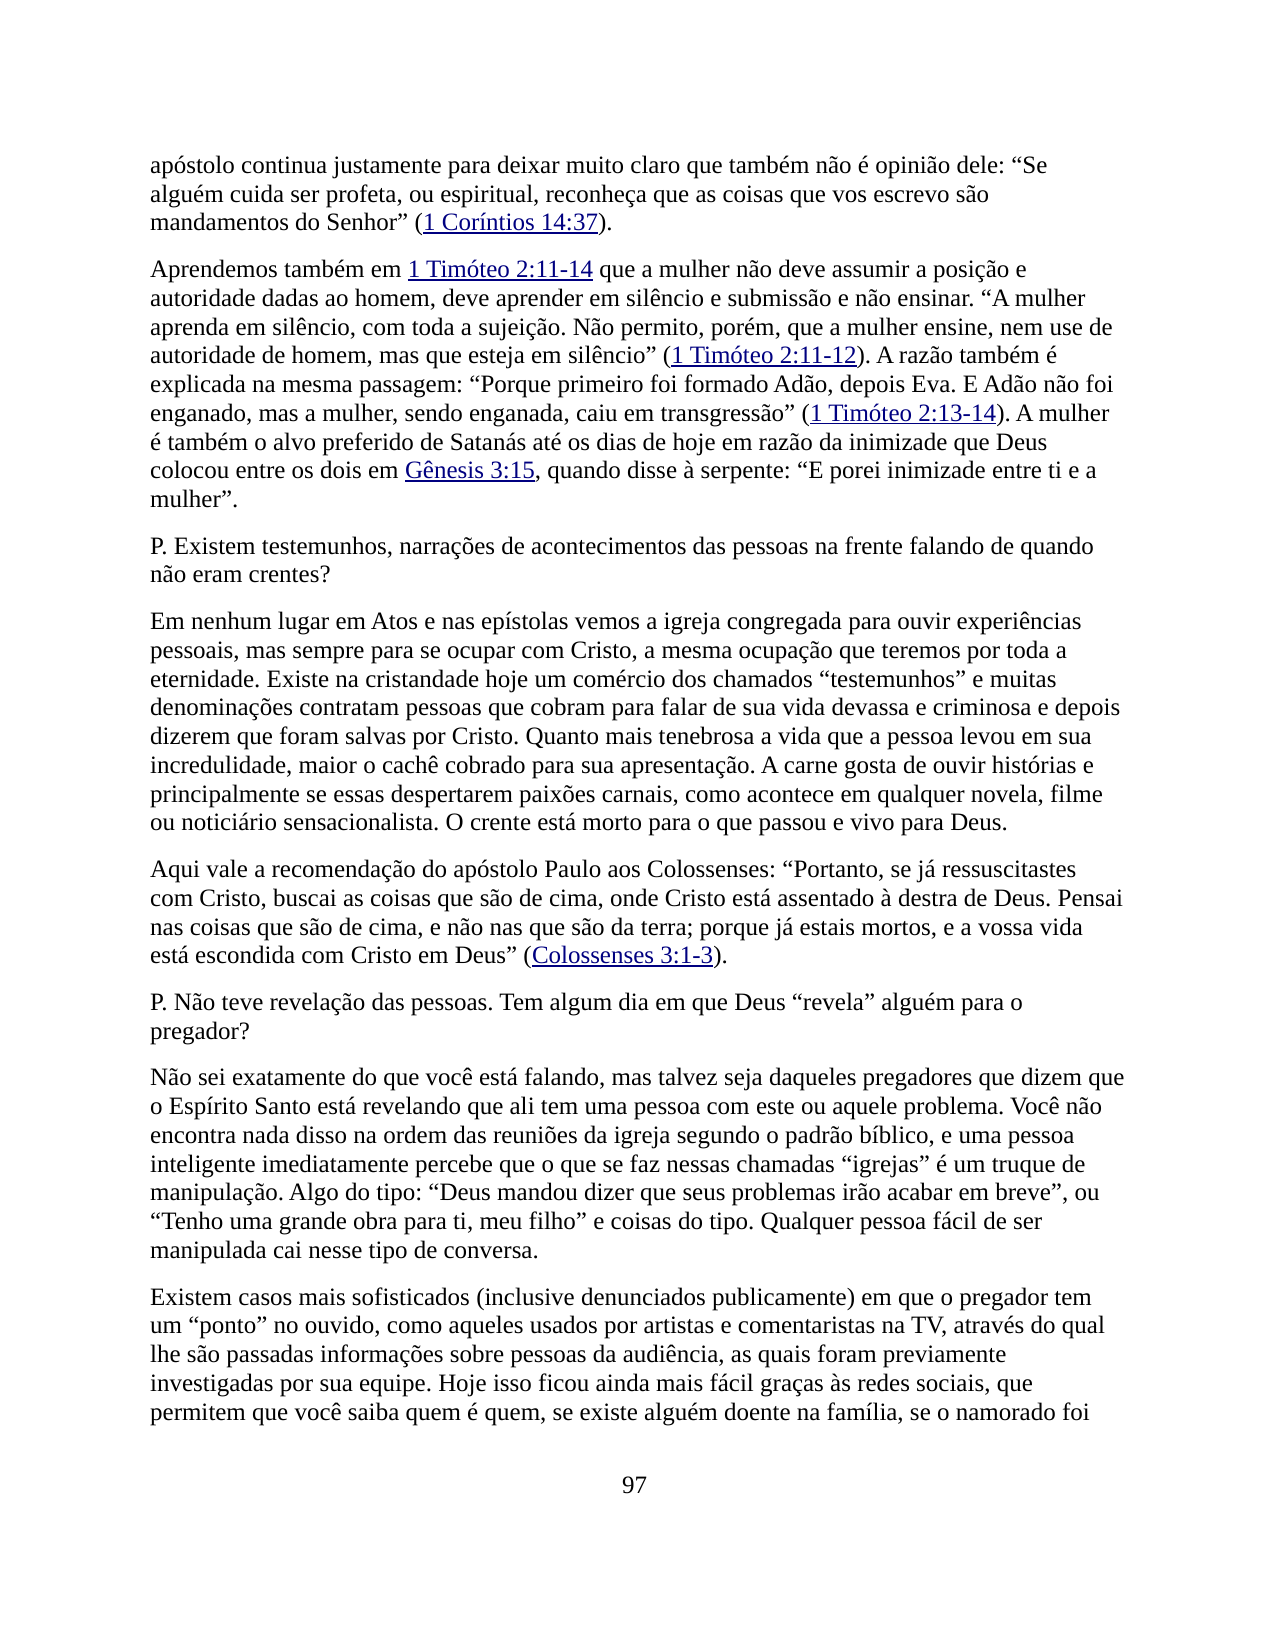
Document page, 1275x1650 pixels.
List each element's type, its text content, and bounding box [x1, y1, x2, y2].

text Em nenhum lugar em Atos e nas epístolas vemos a igreja congregada para ouvir experiências pessoais, mas sempre para se ocupar com Cristo, a mesma ocupação que teremos por toda a eternidade. Existe na cristandade hoje um comércio dos chamados “testemunhos” e muitas denominações contratam pessoas que cobram para falar de sua vida devassa e criminosa e depois dizerem que foram salvas por Cristo. Quanto mais tenebrosa a vida que a pessoa levou em sua incredulidade, maior o cachê cobrado para sua apresentação. A carne gosta de ouvir histórias e principalmente se essas despertarem paixões carnais, como acontece em qualquer novela, filme ou noticiário sensacionalista. O crente está morto para o que passou e vivo para Deus. [150, 606, 1125, 836]
text P. Não teve revelação das pessoas. Tem algum dia em que Deus “revela” alguém para o pregador? [150, 987, 1125, 1044]
text apóstolo continua justamente para deixar muito claro que também não é opinião dele: “Se alguém cuida ser profeta, ou espiritual, reconheça que as coisas que vos escrevo são mandamentos do Senhor” (1 Coríntios 14:37). [150, 150, 1125, 236]
text Não sei exatamente do que você está falando, mas talvez seja daqueles pregadores que dizem que o Espírito Santo está revelando que ali tem uma pessoa com este ou aquele problema. Você não encontra nada disso na ordem das reuniões da igreja segundo o padrão bíblico, e uma pessoa inteligente imediatamente percebe que o que se faz nessas chamadas “igrejas” é um truque de manipulação. Algo do tipo: “Deus mandou dizer que seus problemas irão acabar em breve”, ou “Tenho uma grande obra para ti, meu filho” e coisas do tipo. Qualquer pessoa fácil de ser manipulada cai nesse tipo de conversa. [150, 1062, 1125, 1264]
text Aqui vale a recomendação do apóstolo Paulo aos Colossenses: “Portanto, se já ressuscitastes com Cristo, buscai as coisas que são de cima, onde Cristo está assentado à destra de Deus. Pensai nas coisas que são de cima, e não nas que são da terra; porque já estais mortos, e a vossa vida está escondida com Cristo em Deus” (Colossenses 3:1-3). [150, 854, 1125, 969]
text Existem casos mais sofisticados (inclusive denunciados publicamente) em que o pregador tem um “ponto” no ouvido, como aqueles usados por artistas e comentaristas na TV, através do qual lhe são passadas informações sobre pessoas da audiência, as quais foram previamente investigadas por sua equipe. Hoje isso ficou ainda mais fácil graças às redes sociais, que permitem que você saiba quem é quem, se existe alguém doente na família, se o namorado foi [150, 1282, 1125, 1425]
text P. Existem testemunhos, narrações de acontecimentos das pessoas na frente falando de quando não eram crentes? [150, 531, 1125, 588]
text Aprendemos também em 1 Timóteo 2:11-14 que a mulher não deve assumir a posição e autoridade dadas ao homem, deve aprender em silêncio e submissão e não ensinar. “A mulher aprenda em silêncio, com toda a sujeição. Não permito, porém, que a mulher ensine, nem use de autoridade de homem, mas que esteja em silêncio” (1 Timóteo 2:11-12). A razão também é explicada na mesma passagem: “Porque primeiro foi formado Adão, depois Eva. E Adão não foi enganado, mas a mulher, sendo enganada, caiu em transgressão” (1 Timóteo 2:13-14). A mulher é também o alvo preferido de Satanás até os dias de hoje em razão da inimizade que Deus colocou entre os dois em Gênesis 3:15, quando disse à serpente: “E porei inimizade entre ti e a mulher”. [150, 254, 1125, 513]
